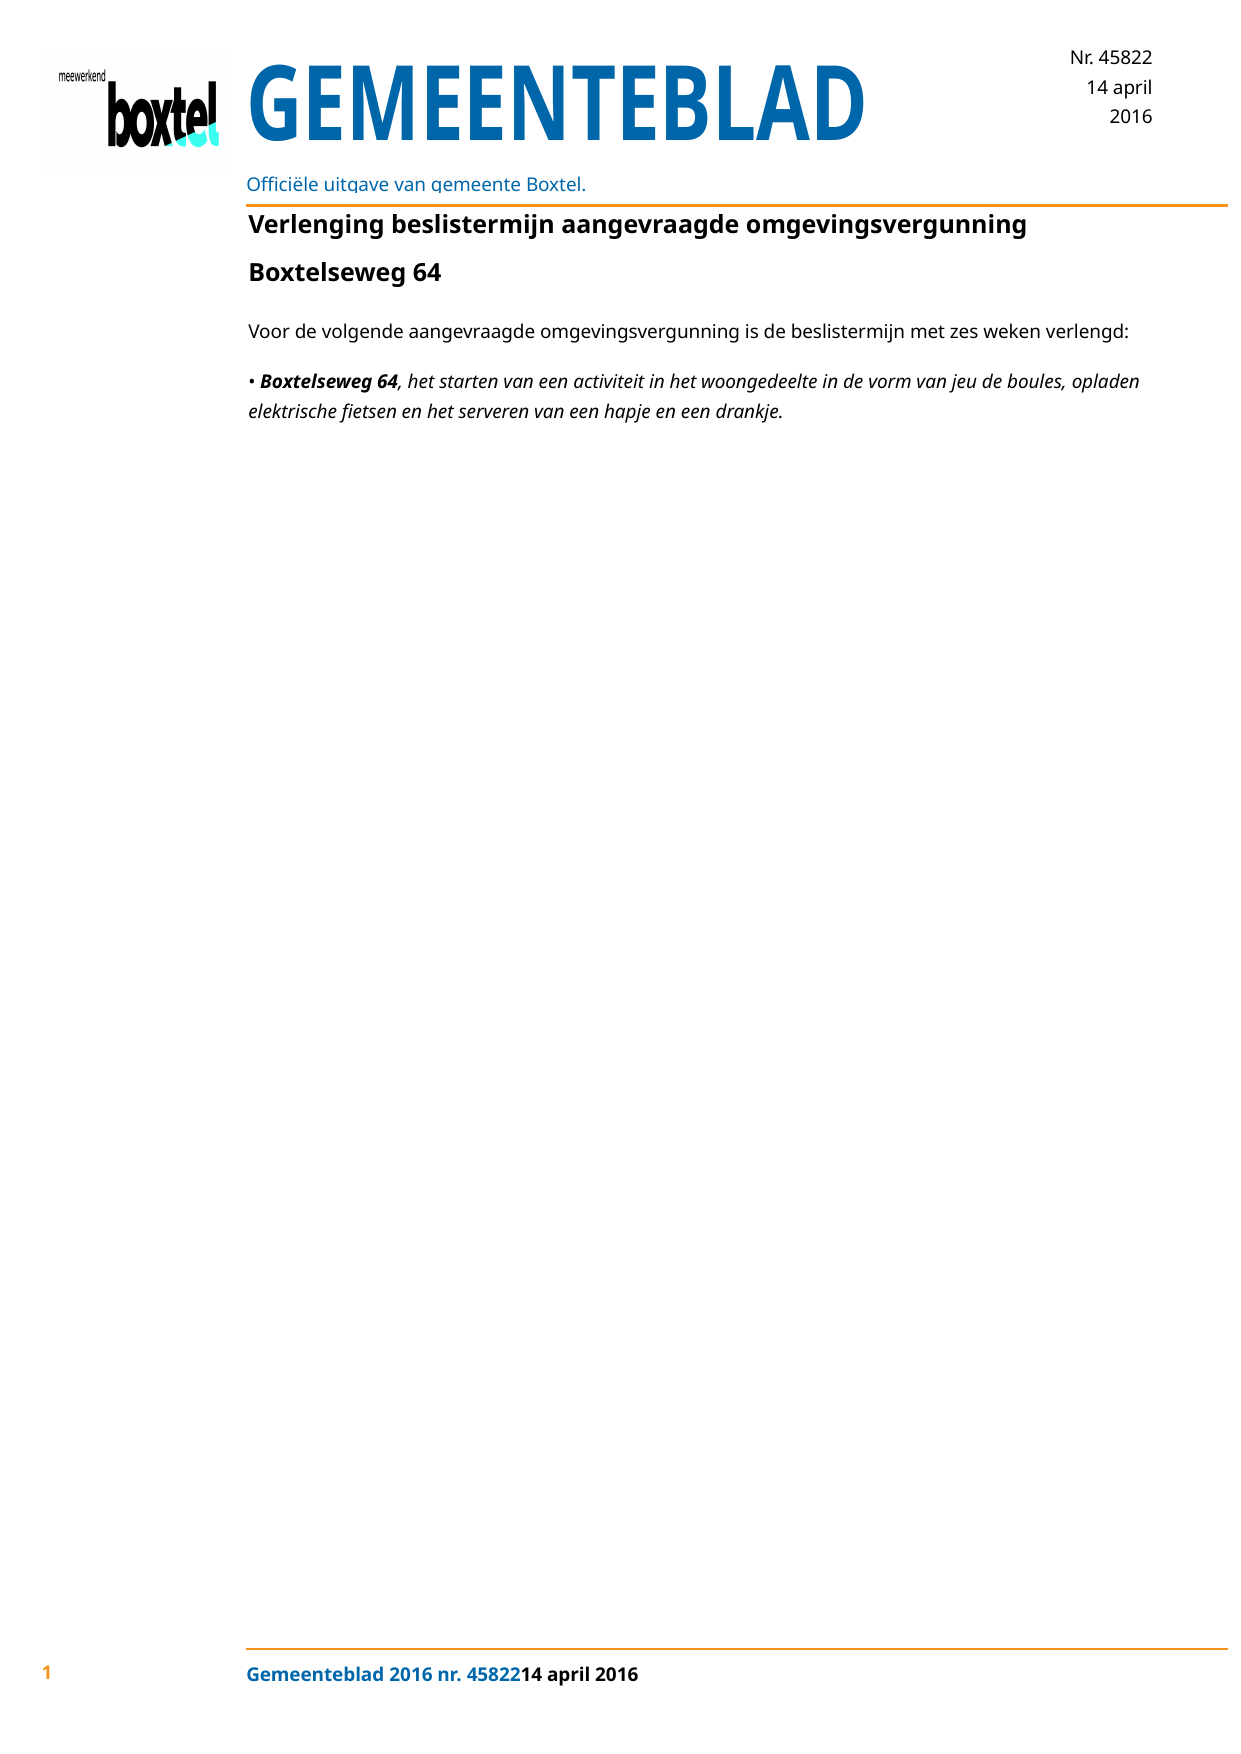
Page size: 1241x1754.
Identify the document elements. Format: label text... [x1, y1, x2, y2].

text Verlenging beslistermijn aangevraagde omgevingsvergunning Boxtelseweg 64 [248, 207, 1152, 288]
text • Boxtelseweg 64, het starten van een activiteit in het woongedeelte in de vorm van jeu de boules, opladen elektrische fietsen en het serveren van een hapje en een drankje. [248, 368, 1152, 424]
picture [41, 47, 231, 172]
text Voor de volgende aangevraagde omgevingsvergunning is de beslistermijn met zes weken verlengd: [248, 318, 1152, 344]
